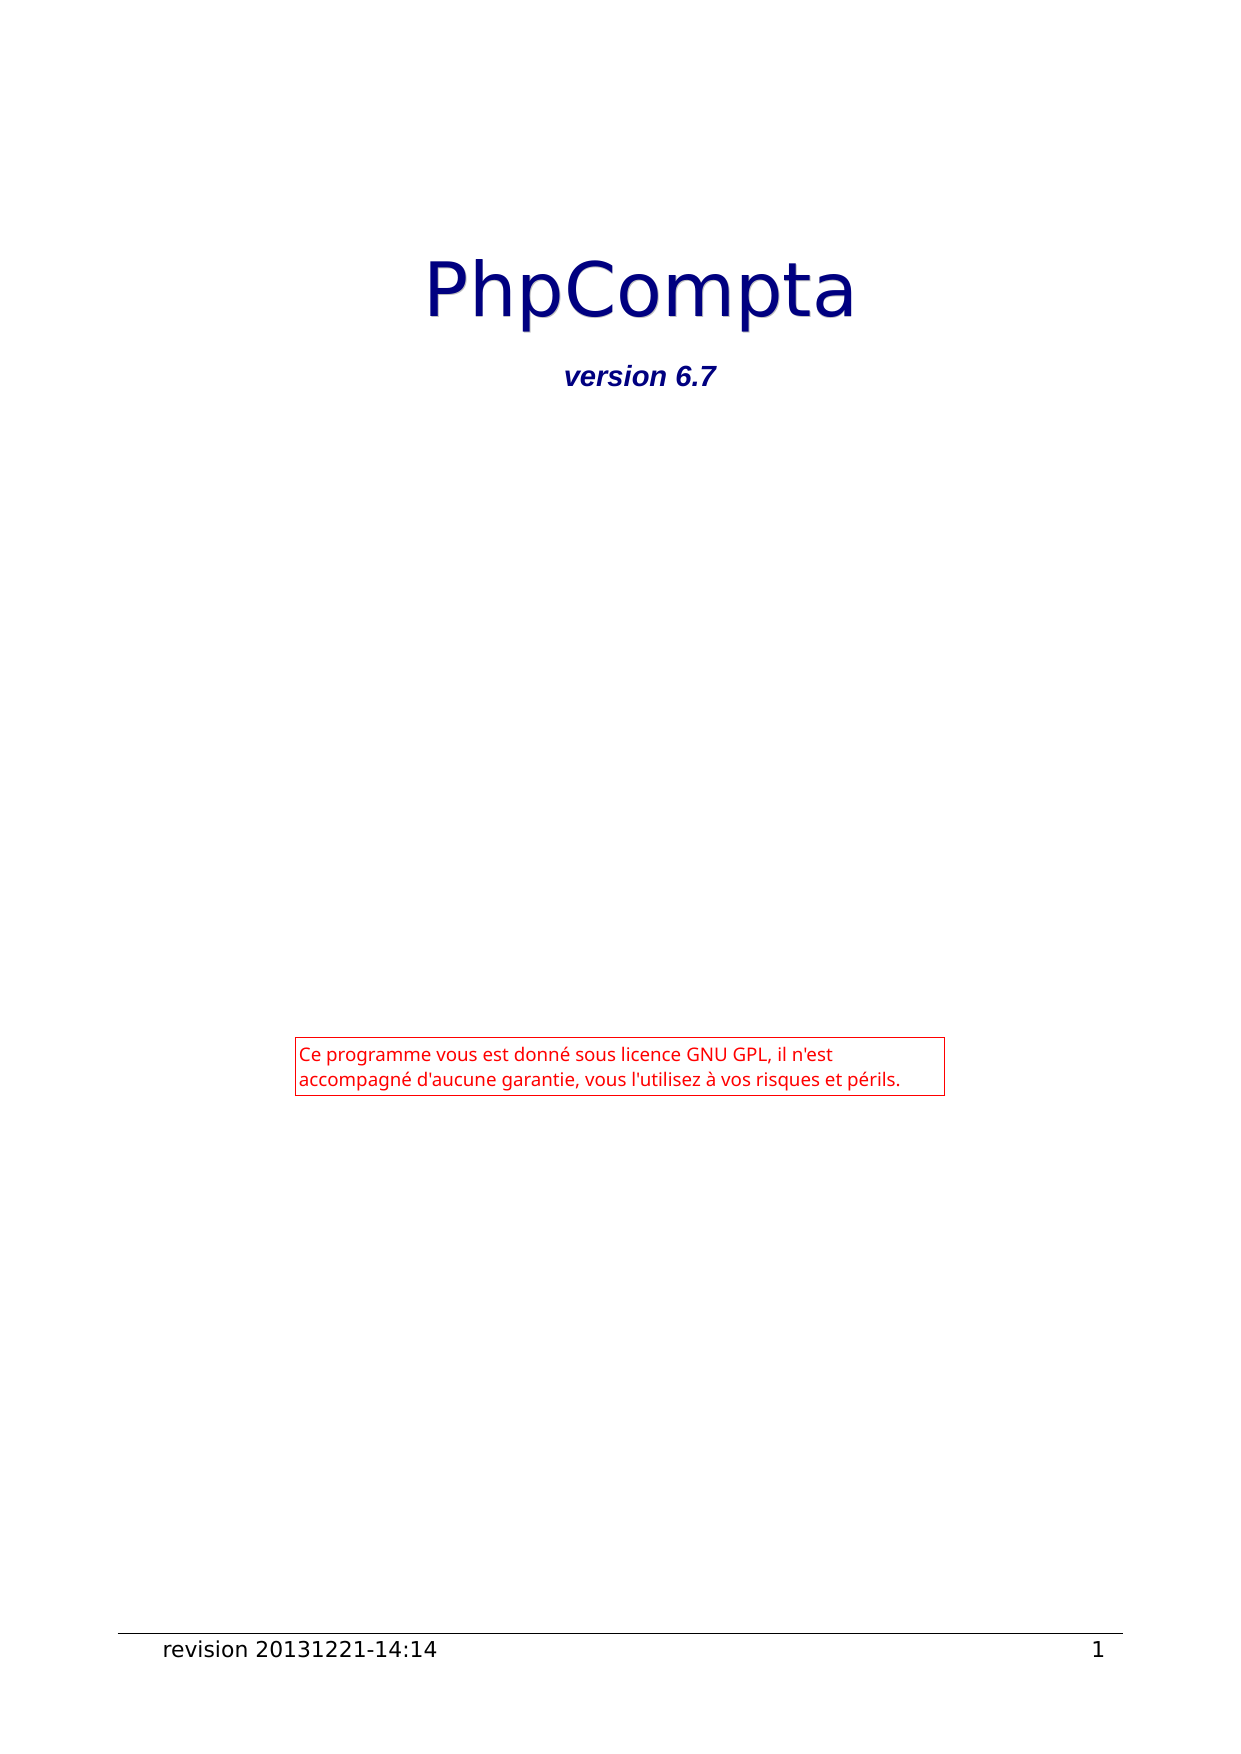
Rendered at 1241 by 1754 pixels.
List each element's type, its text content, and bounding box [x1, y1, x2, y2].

text Ce programme vous est donné sous licence GNU GPL, il n'est accompagné d'aucune garantie, vous l'utilisez à vos risques et périls. [296, 1038, 944, 1095]
title PhpCompta [159, 247, 1123, 334]
subtitle version 6.7 [159, 359, 1123, 393]
